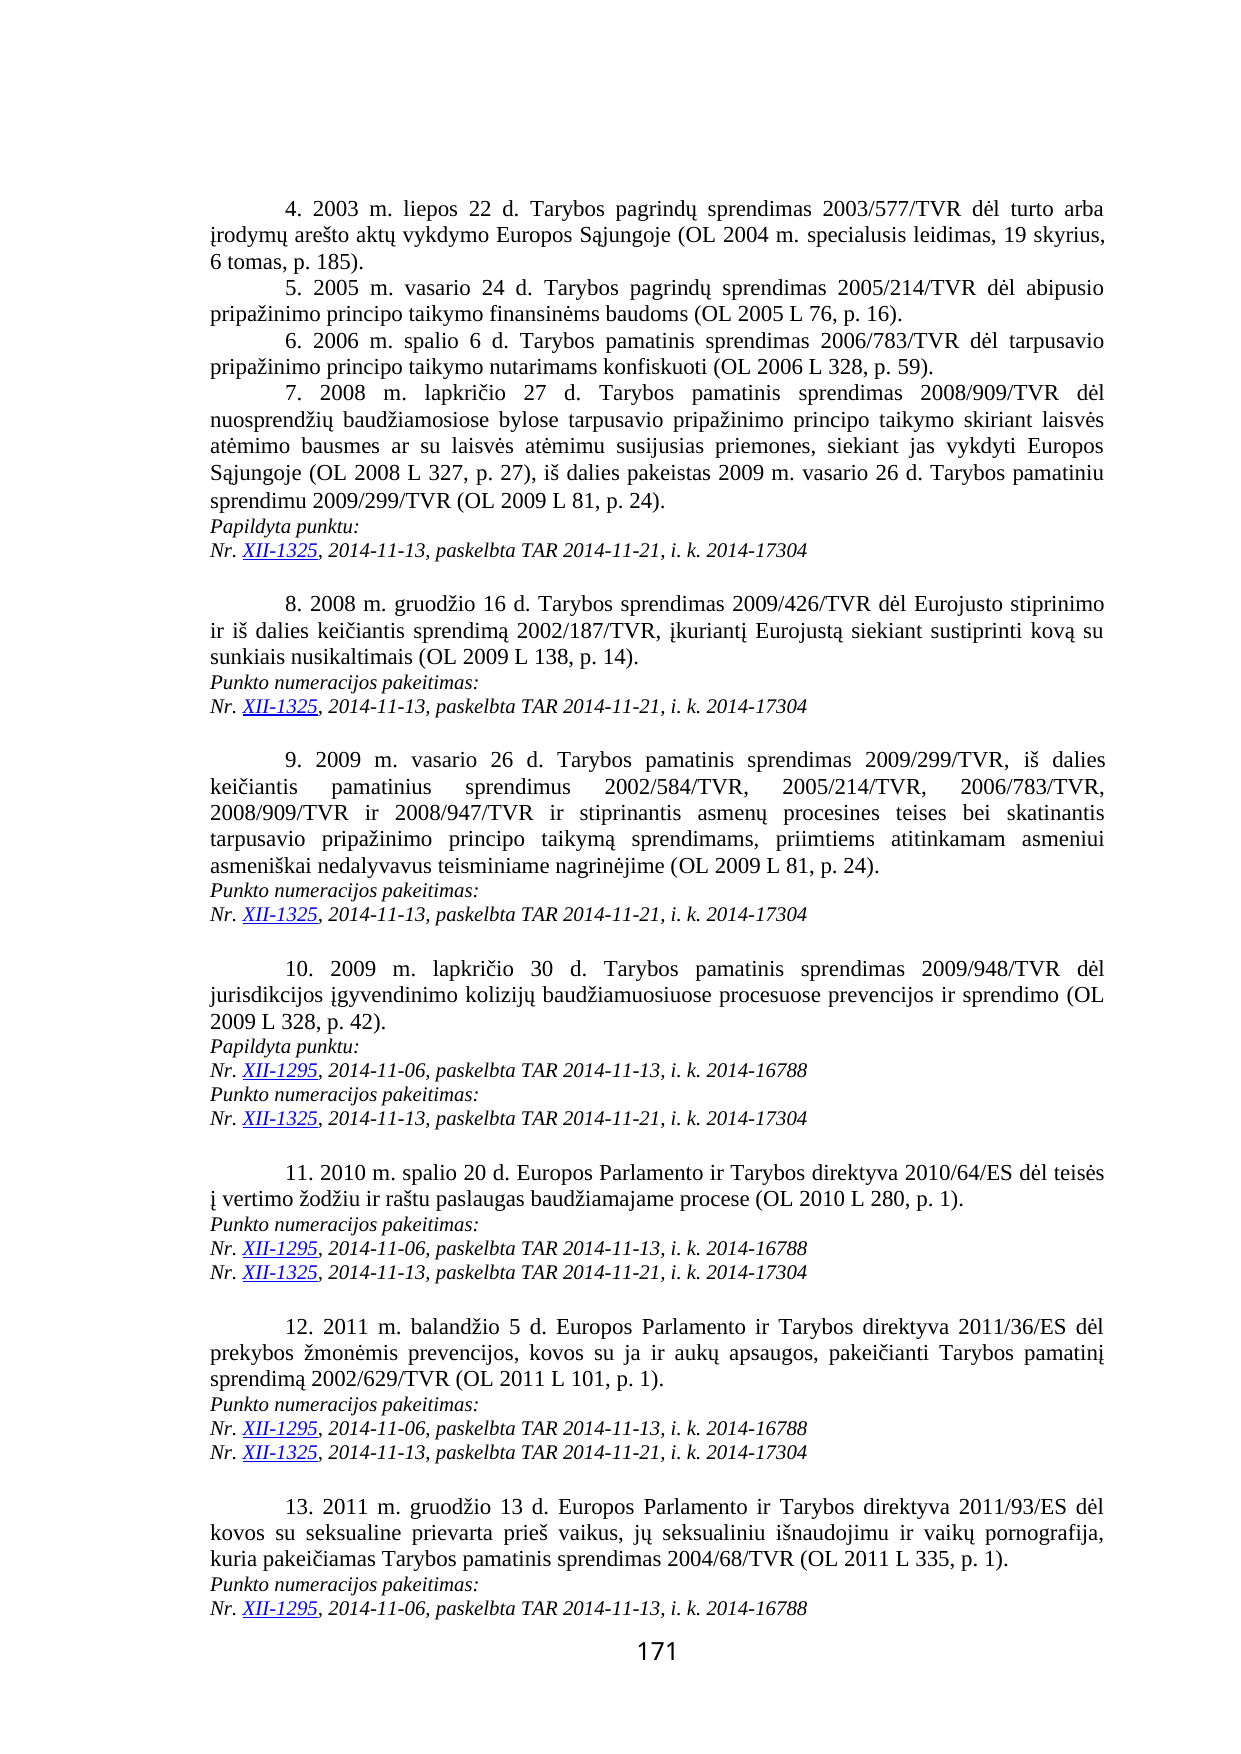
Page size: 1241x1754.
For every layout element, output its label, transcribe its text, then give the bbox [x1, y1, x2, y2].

text Nr. XII-1295, 2014-11-06, paskelbta TAR 2014-11-13, i. k. 2014-16788 [210, 1416, 1106, 1440]
text Nr. XII-1325, 2014-11-13, paskelbta TAR 2014-11-21, i. k. 2014-17304 [210, 694, 1106, 718]
text Nr. XII-1325, 2014-11-13, paskelbta TAR 2014-11-21, i. k. 2014-17304 [210, 902, 1106, 926]
text Papildyta punktu: [210, 1034, 1106, 1058]
text 7. 2008 m. lapkričio 27 d. Tarybos pamatinis sprendimas 2008/909/TVR dėl nuosprendžių baudžiamosiose bylose tarpusavio pripažinimo principo taikymo skiriant laisvės atėmimo bausmes ar su laisvės atėmimu susijusias priemones, siekiant jas vykdyti Europos Sąjungoje (OL 2008 L 327, p. 27), iš dalies pakeistas 2009 m. vasario 26 d. Tarybos pamatiniu sprendimu 2009/299/TVR (OL 2009 L 81, p. 24). [210, 379, 1106, 514]
text Nr. XII-1295, 2014-11-06, paskelbta TAR 2014-11-13, i. k. 2014-16788 [210, 1236, 1106, 1260]
text Nr. XII-1295, 2014-11-06, paskelbta TAR 2014-11-13, i. k. 2014-16788 [210, 1596, 1106, 1620]
text 5. 2005 m. vasario 24 d. Tarybos pagrindų sprendimas 2005/214/TVR dėl abipusio pripažinimo principo taikymo finansinėms baudoms (OL 2005 L 76, p. 16). [210, 274, 1106, 327]
text 8. 2008 m. gruodžio 16 d. Tarybos sprendimas 2009/426/TVR dėl Eurojusto stiprinimo ir iš dalies keičiantis sprendimą 2002/187/TVR, įkuriantį Eurojustą siekiant sustiprinti kovą su sunkiais nusikaltimais (OL 2009 L 138, p. 14). [210, 591, 1106, 669]
text Punkto numeracijos pakeitimas: [210, 1572, 1106, 1596]
text Punkto numeracijos pakeitimas: [210, 1082, 1106, 1106]
text 11. 2010 m. spalio 20 d. Europos Parlamento ir Tarybos direktyva 2010/64/ES dėl teisės į vertimo žodžiu ir raštu paslaugas baudžiamajame procese (OL 2010 L 280, p. 1). [210, 1159, 1106, 1212]
text Punkto numeracijos pakeitimas: [210, 669, 1106, 694]
text Punkto numeracijos pakeitimas: [210, 878, 1106, 902]
text 13. 2011 m. gruodžio 13 d. Europos Parlamento ir Tarybos direktyva 2011/93/ES dėl kovos su seksualine prievarta prieš vaikus, jų seksualiniu išnaudojimu ir vaikų pornografija, kuria pakeičiamas Tarybos pamatinis sprendimas 2004/68/TVR (OL 2011 L 335, p. 1). [210, 1493, 1106, 1572]
text Nr. XII-1325, 2014-11-13, paskelbta TAR 2014-11-21, i. k. 2014-17304 [210, 1260, 1106, 1284]
text Nr. XII-1325, 2014-11-13, paskelbta TAR 2014-11-21, i. k. 2014-17304 [210, 1106, 1106, 1130]
text Punkto numeracijos pakeitimas: [210, 1392, 1106, 1416]
text Papildyta punktu: [210, 514, 1106, 538]
text 4. 2003 m. liepos 22 d. Tarybos pagrindų sprendimas 2003/577/TVR dėl turto arba įrodymų arešto aktų vykdymo Europos Sąjungoje (OL 2004 m. specialusis leidimas, 19 skyrius, 6 tomas, p. 185). [210, 195, 1106, 274]
text Punkto numeracijos pakeitimas: [210, 1212, 1106, 1236]
text Nr. XII-1295, 2014-11-06, paskelbta TAR 2014-11-13, i. k. 2014-16788 [210, 1058, 1106, 1082]
text 6. 2006 m. spalio 6 d. Tarybos pamatinis sprendimas 2006/783/TVR dėl tarpusavio pripažinimo principo taikymo nutarimams konfiskuoti (OL 2006 L 328, p. 59). [210, 327, 1106, 379]
text Nr. XII-1325, 2014-11-13, paskelbta TAR 2014-11-21, i. k. 2014-17304 [210, 538, 1106, 562]
text 12. 2011 m. balandžio 5 d. Europos Parlamento ir Tarybos direktyva 2011/36/ES dėl prekybos žmonėmis prevencijos, kovos su ja ir aukų apsaugos, pakeičianti Tarybos pamatinį sprendimą 2002/629/TVR (OL 2011 L 101, p. 1). [210, 1313, 1106, 1392]
text 9. 2009 m. vasario 26 d. Tarybos pamatinis sprendimas 2009/299/TVR, iš dalies keičiantis pamatinius sprendimus 2002/584/TVR, 2005/214/TVR, 2006/783/TVR, 2008/909/TVR ir 2008/947/TVR ir stiprinantis asmenų procesines teises bei skatinantis tarpusavio pripažinimo principo taikymą sprendimams, priimtiems atitinkamam asmeniui asmeniškai nedalyvavus teisminiame nagrinėjime (OL 2009 L 81, p. 24). [210, 746, 1106, 878]
text 10. 2009 m. lapkričio 30 d. Tarybos pamatinis sprendimas 2009/948/TVR dėl jurisdikcijos įgyvendinimo kolizijų baudžiamuosiuose procesuose prevencijos ir sprendimo (OL 2009 L 328, p. 42). [210, 955, 1106, 1034]
text Nr. XII-1325, 2014-11-13, paskelbta TAR 2014-11-21, i. k. 2014-17304 [210, 1440, 1106, 1464]
